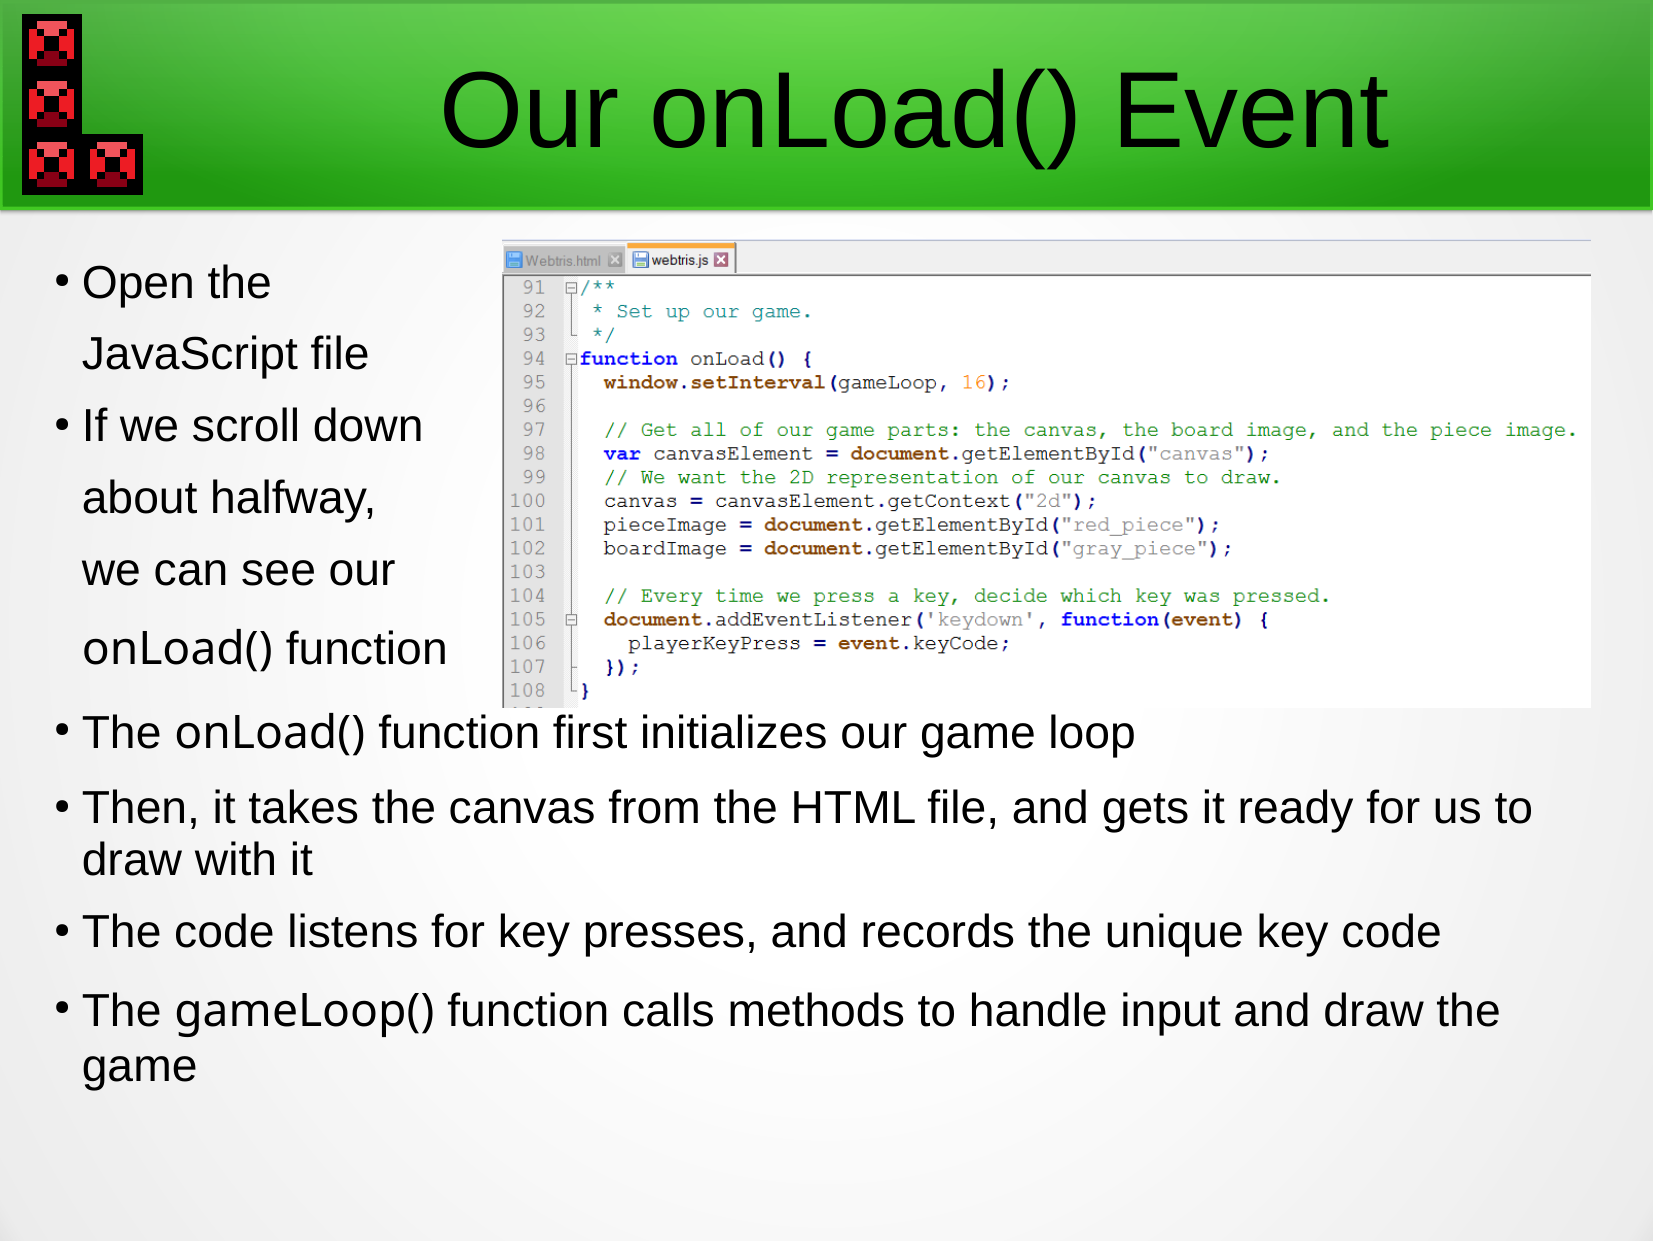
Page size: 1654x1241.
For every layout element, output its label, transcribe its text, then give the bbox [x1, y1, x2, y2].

title Our onLoad() Event [195, 30, 1636, 190]
list Open the JavaScript file If we scroll down about halfway, we can see our onLoad() function The onLoad() function first initializes our game loop Then, it takes the canvas from the HTML file, and gets it ready for us to draw with it The code listens for key presses, and records the unique key code The gameLoop() function calls methods to handle input and draw the game [45, 256, 1576, 1111]
picture [22, 14, 143, 195]
picture [502, 239, 1591, 708]
